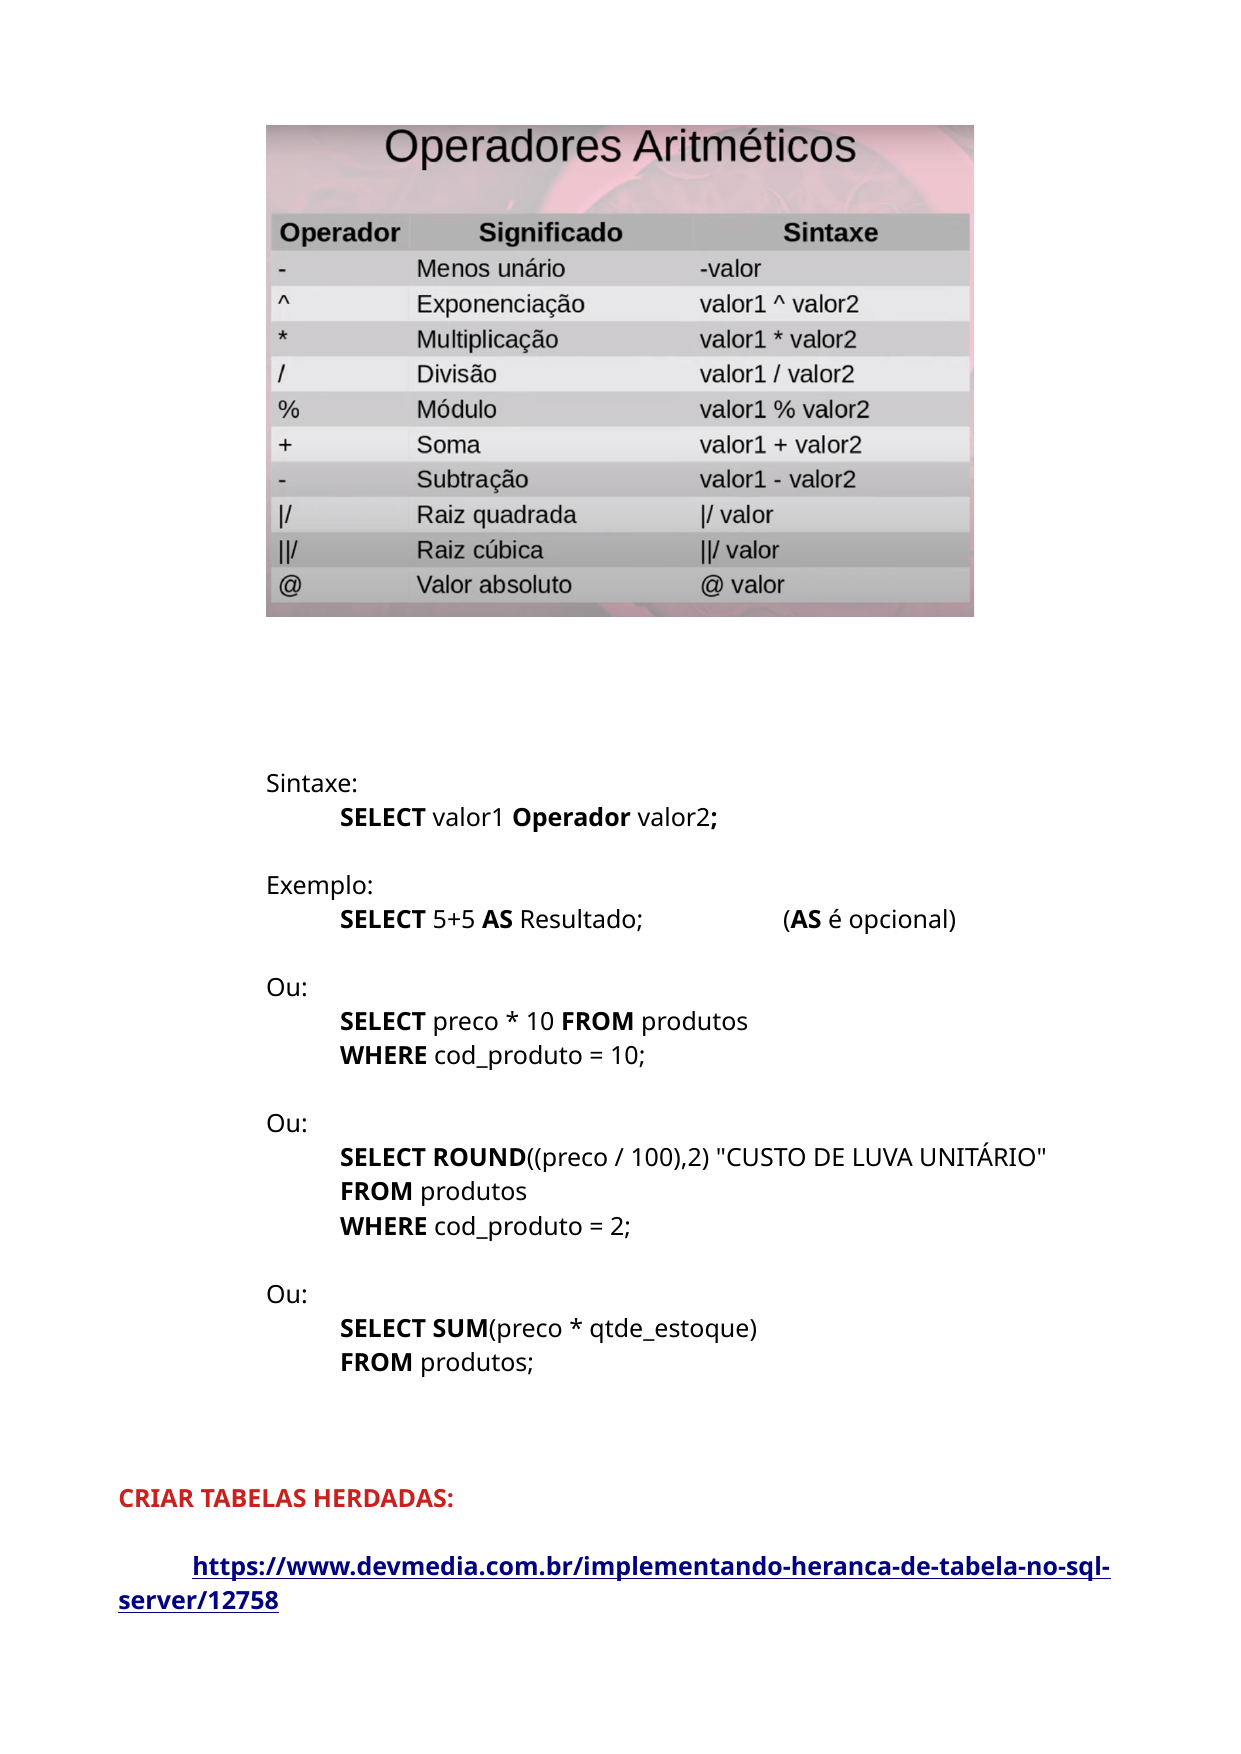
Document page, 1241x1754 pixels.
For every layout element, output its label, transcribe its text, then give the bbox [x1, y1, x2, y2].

text Exemplo: [118, 867, 1122, 902]
text Ou: [118, 970, 1122, 1004]
text WHERE cod_produto = 2; [118, 1208, 1122, 1242]
text SELECT valor1 Operador valor2; [118, 799, 1122, 833]
text SELECT 5+5 AS Resultado; (AS é opcional) [118, 902, 1122, 936]
text https://www.devmedia.com.br/implementando-heranca-de-tabela-no-sql-server/12758 [118, 1549, 1122, 1617]
text WHERE cod_produto = 10; [118, 1038, 1122, 1072]
text Ou: [118, 1276, 1122, 1310]
text SELECT SUM(preco * qtde_estoque) [118, 1310, 1122, 1344]
text Sintaxe: [118, 765, 1122, 799]
text SELECT preco * 10 FROM produtos [118, 1004, 1122, 1038]
text FROM produtos; [118, 1344, 1122, 1378]
text Ou: [118, 1106, 1122, 1140]
text SELECT ROUND((preco / 100),2) "CUSTO DE LUVA UNITÁRIO" [118, 1140, 1122, 1174]
picture [266, 125, 975, 617]
text CRIAR TABELAS HERDADAS: [118, 1481, 1122, 1515]
text FROM produtos [118, 1174, 1122, 1208]
